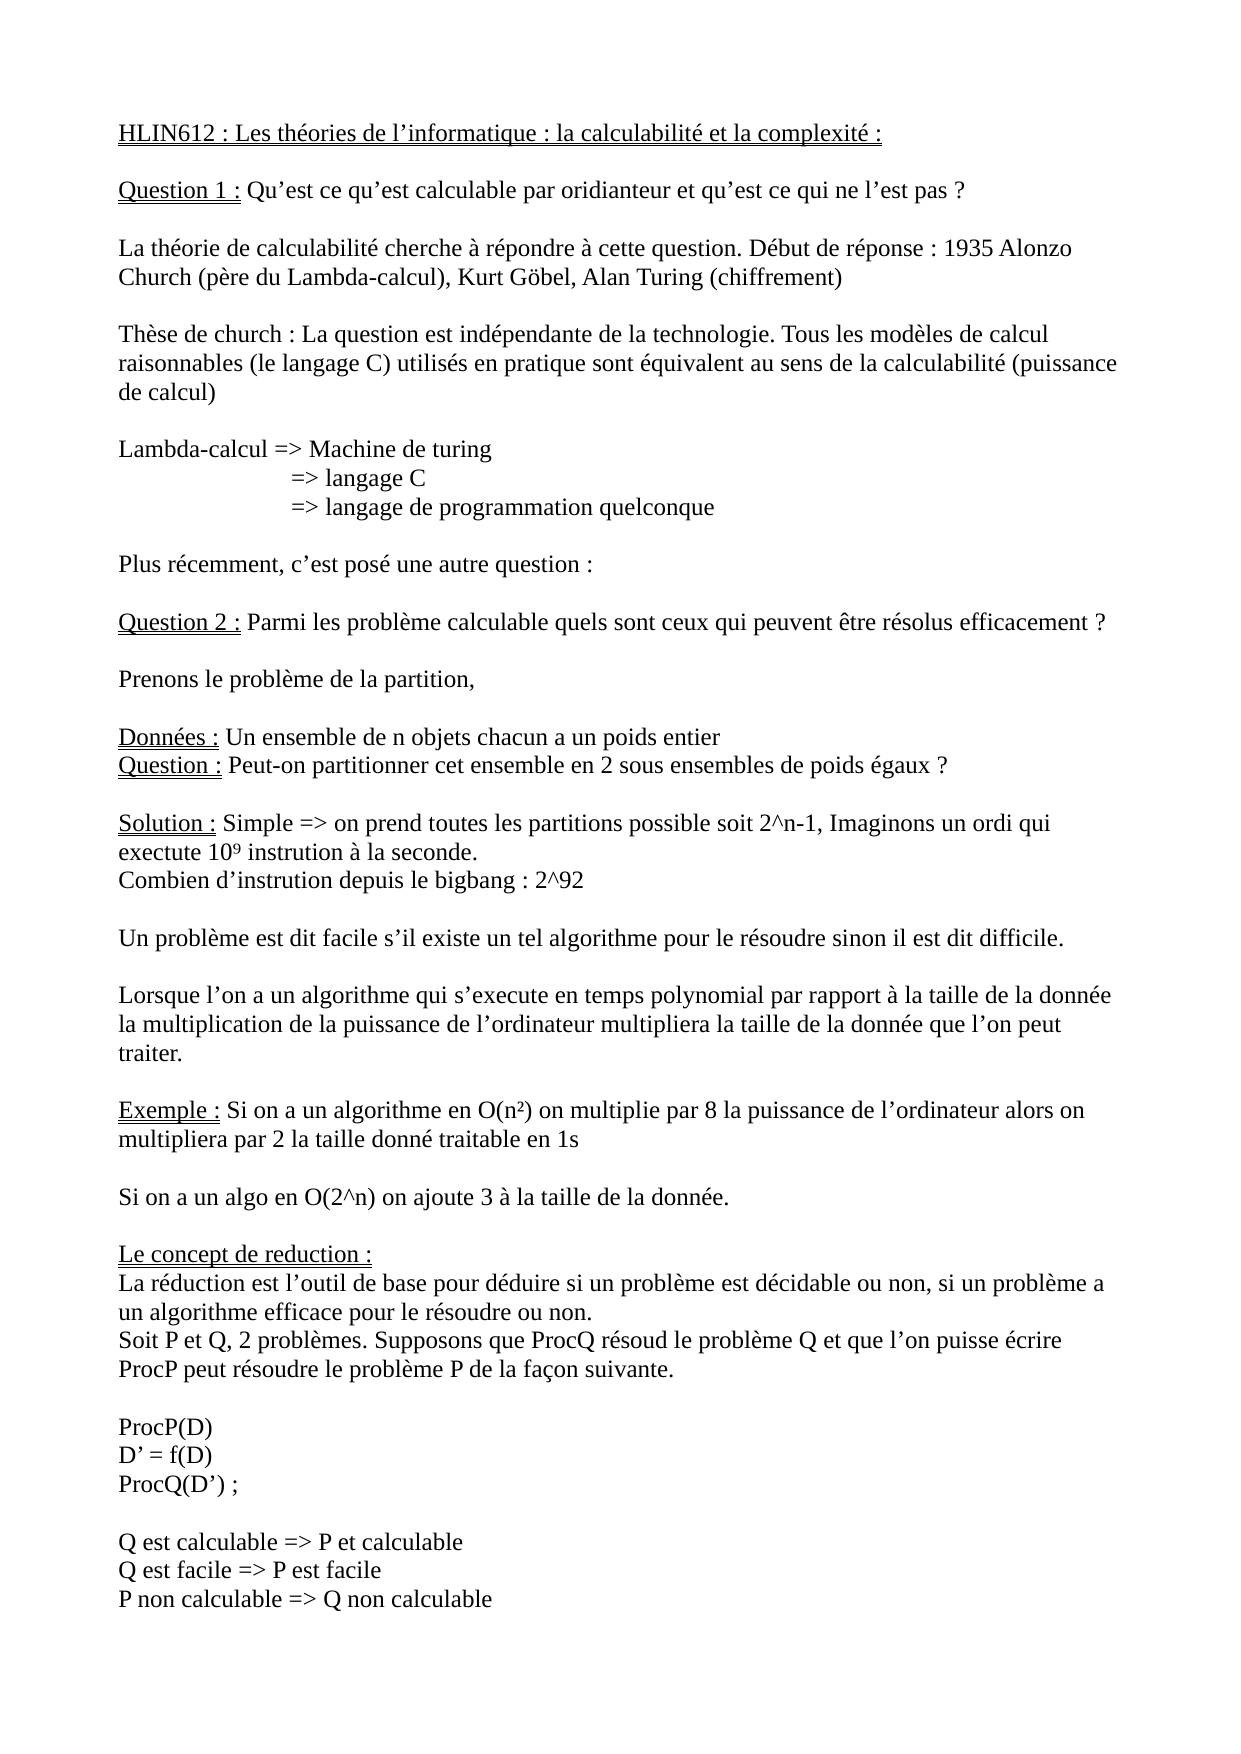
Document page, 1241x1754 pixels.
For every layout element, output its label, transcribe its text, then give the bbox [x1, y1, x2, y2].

text Lorsque l’on a un algorithme qui s’execute en temps polynomial par rapport à la taille de la donnée la multiplication de la puissance de l’ordinateur multipliera la taille de la donnée que l’on peut traiter. [118, 981, 1122, 1067]
text La réduction est l’outil de base pour déduire si un problème est décidable ou non, si un problème a un algorithme efficace pour le résoudre ou non. [118, 1268, 1122, 1326]
text Soit P et Q, 2 problèmes. Supposons que ProcQ résoud le problème Q et que l’on puisse écrire ProcP peut résoudre le problème P de la façon suivante. [118, 1326, 1122, 1383]
text La théorie de calculabilité cherche à répondre à cette question. Début de réponse : 1935 Alonzo Church (père du Lambda-calcul), Kurt Göbel, Alan Turing (chiffrement) [118, 233, 1122, 291]
text Q est calculable => P et calculable [118, 1527, 1122, 1556]
text Question 1 : Qu’est ce qu’est calculable par oridianteur et qu’est ce qui ne l’est pas ? [118, 176, 1122, 204]
text Solution : Simple => on prend toutes les partitions possible soit 2^n-1, Imaginons un ordi qui exectute 10⁹ instrution à la seconde. [118, 808, 1122, 866]
text Si on a un algo en O(2^n) on ajoute 3 à la taille de la donnée. [118, 1182, 1122, 1211]
text Prenons le problème de la partition, [118, 664, 1122, 693]
text D’ = f(D) [118, 1441, 1122, 1469]
text ProcQ(D’) ; [118, 1469, 1122, 1498]
text => langage C [118, 463, 1122, 492]
text Thèse de church : La question est indépendante de la technologie. Tous les modèles de calcul raisonnables (le langage C) utilisés en pratique sont équivalent au sens de la calculabilité (puissance de calcul) [118, 319, 1122, 406]
text Données : Un ensemble de n objets chacun a un poids entier [118, 722, 1122, 751]
text HLIN612 : Les théories de l’informatique : la calculabilité et la complexité : [118, 118, 1122, 147]
text Lambda-calcul => Machine de turing [118, 434, 1122, 463]
text P non calculable => Q non calculable [118, 1584, 1122, 1613]
text Exemple : Si on a un algorithme en O(n²) on multiplie par 8 la puissance de l’ordinateur alors on multipliera par 2 la taille donné traitable en 1s [118, 1096, 1122, 1153]
text ProcP(D) [118, 1412, 1122, 1441]
text Plus récemment, c’est posé une autre question : [118, 549, 1122, 578]
text Le concept de reduction : [118, 1239, 1122, 1268]
text Question : Peut-on partitionner cet ensemble en 2 sous ensembles de poids égaux ? [118, 751, 1122, 779]
text => langage de programmation quelconque [118, 492, 1122, 521]
text Un problème est dit facile s’il existe un tel algorithme pour le résoudre sinon il est dit difficile. [118, 923, 1122, 952]
text Combien d’instrution depuis le bigbang : 2^92 [118, 866, 1122, 894]
text Q est facile => P est facile [118, 1556, 1122, 1584]
text Question 2 : Parmi les problème calculable quels sont ceux qui peuvent être résolus efficacement ? [118, 607, 1122, 636]
